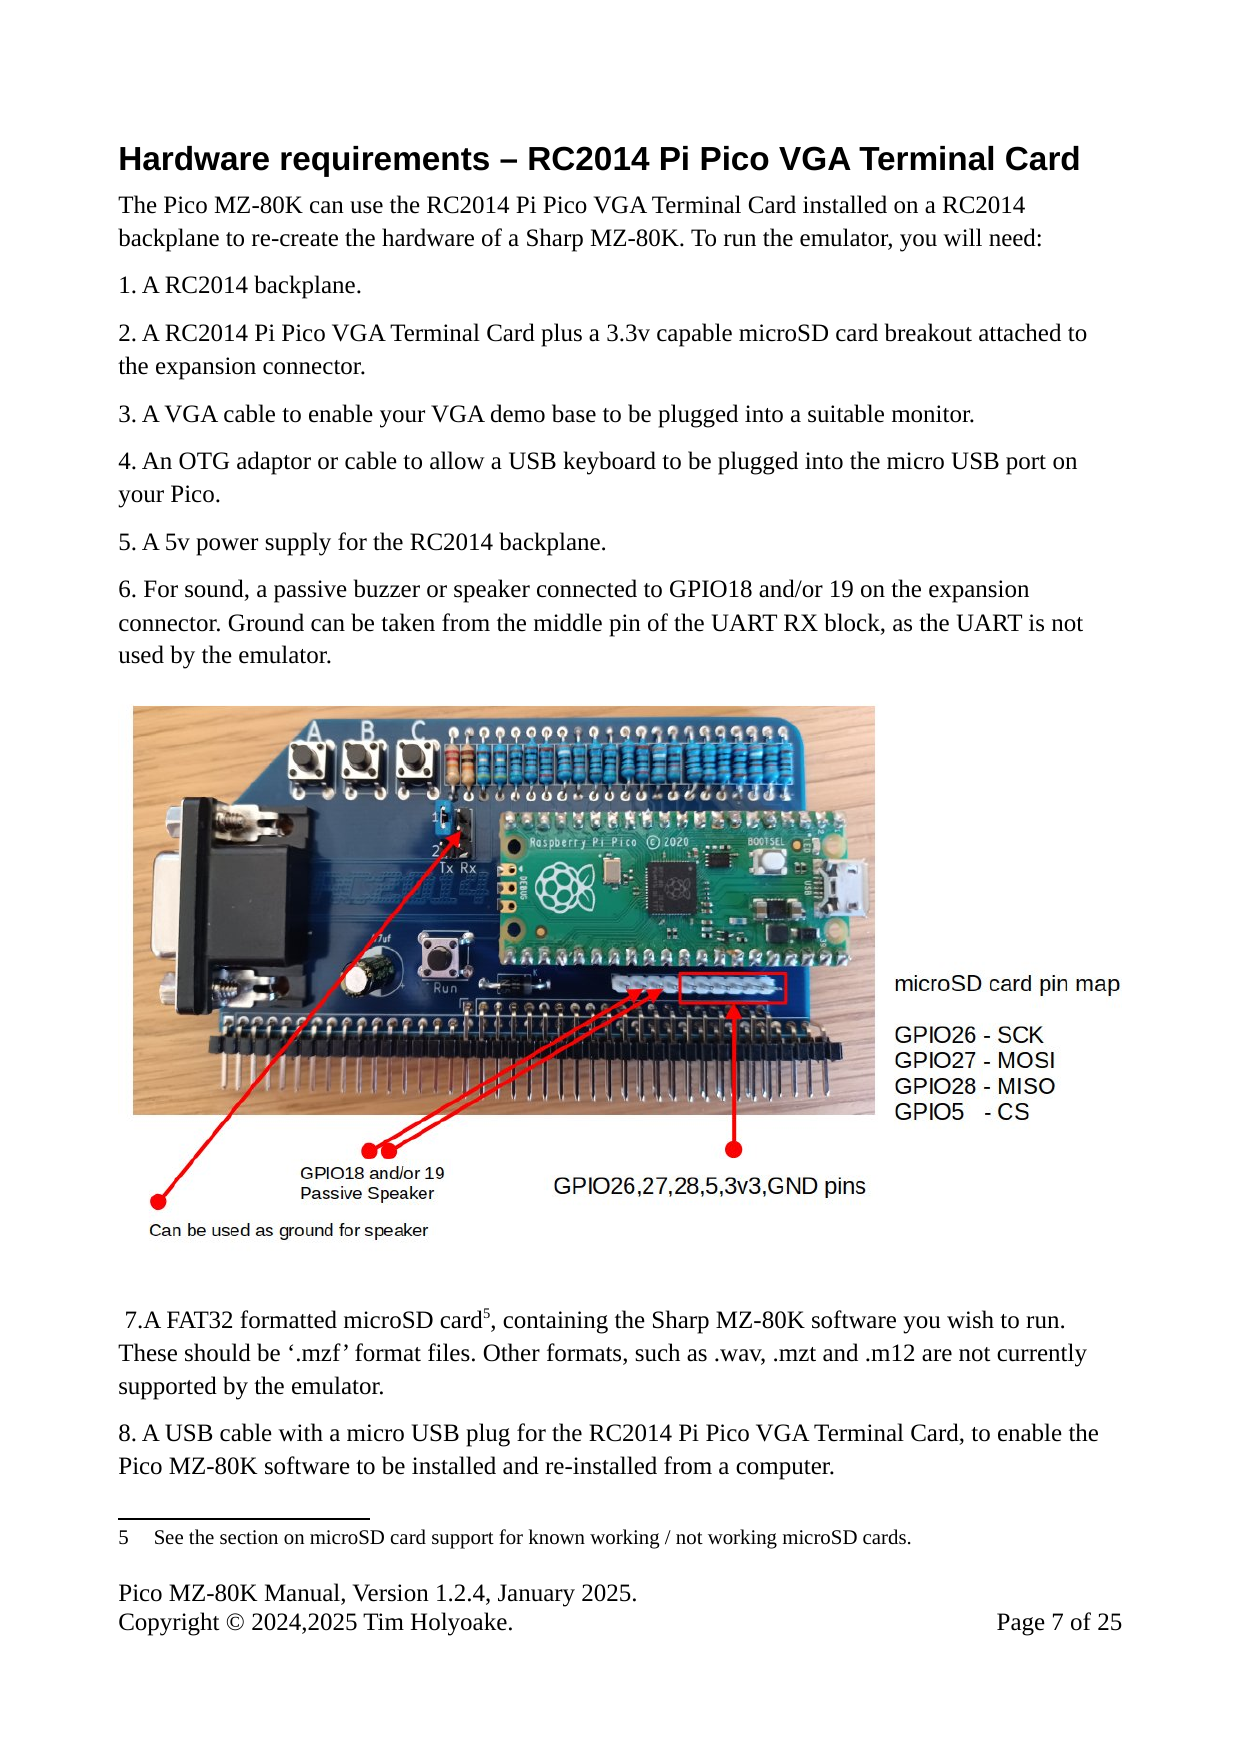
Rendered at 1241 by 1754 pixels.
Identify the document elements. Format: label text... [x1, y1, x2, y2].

text See the section on microSD card support for known working / not working microSD cards. [118, 1525, 1122, 1549]
text 1. A RC2014 backplane. [118, 271, 1122, 299]
text 2. A RC2014 Pi Pico VGA Terminal Card plus a 3.3v capable microSD card breakout attached to the expansion connector. [118, 318, 1122, 380]
text 8. A USB cable with a micro USB plug for the RC2014 Pi Pico VGA Terminal Card, to enable the Pico MZ-80K software to be installed and re-installed from a computer. [118, 1418, 1122, 1480]
text 4. An OTG adaptor or cable to allow a USB keyboard to be plugged into the micro USB port on your Pico. [118, 446, 1122, 508]
text 6. For sound, a passive buzzer or speaker connected to GPIO18 and/or 19 on the expansion connector. Ground can be taken from the middle pin of the UART RX block, as the UART is not used by the emulator. [118, 574, 1122, 669]
text 5. A 5v power supply for the RC2014 backplane. [118, 527, 1122, 556]
text 7.A FAT32 formatted microSD card, containing the Sharp MZ-80K software you wish to run. These should be ‘.mzf’ format files. Other formats, such as .wav, .mzt and .m12 are not currently supported by the emulator. [118, 1305, 1122, 1399]
text The Pico MZ-80K can use the RC2014 Pi Pico VGA Terminal Card installed on a RC2014 backplane to re-create the hardware of a Sharp MZ-80K. To run the emulator, you will need: [118, 190, 1122, 252]
picture [118, 688, 1123, 1253]
subtitle Hardware requirements – RC2014 Pi Pico VGA Terminal Card [118, 139, 1122, 177]
text 3. A VGA cable to enable your VGA demo base to be plugged into a suitable monitor. [118, 399, 1122, 427]
